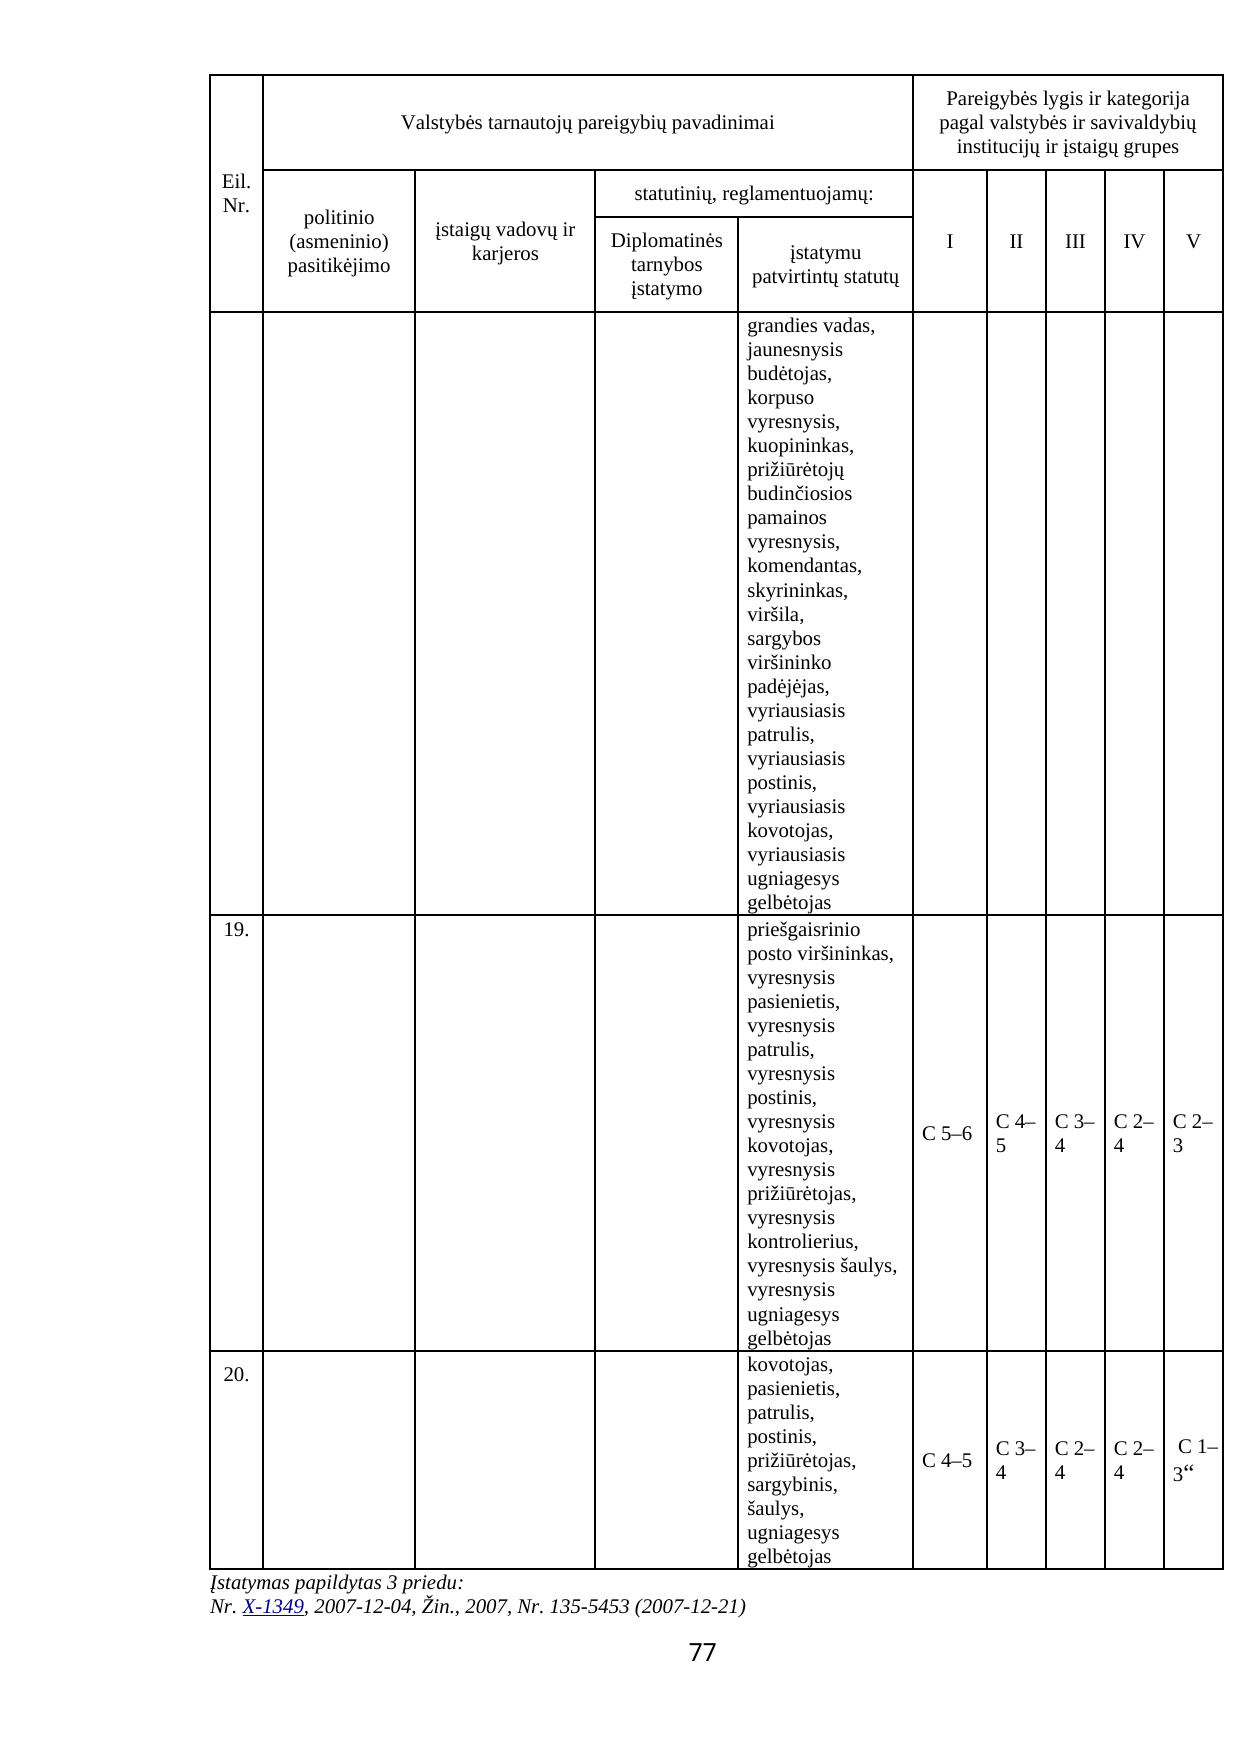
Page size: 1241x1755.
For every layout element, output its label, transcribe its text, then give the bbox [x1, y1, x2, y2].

table_header Valstybės tarnautojų pareigybių pavadinimai [264, 76, 912, 169]
table_cell [1047, 313, 1104, 914]
table_cell [914, 313, 986, 914]
table_cell [264, 313, 414, 914]
table_cell [264, 1352, 414, 1568]
table_header Pareigybės lygis ir kategorija pagal valstybės ir savivaldybių institucijų ir įstaigų grupes [914, 76, 1222, 169]
table_cell C 3–4 [988, 1352, 1045, 1568]
table_cell C 3–4 [1047, 916, 1104, 1349]
table_cell [988, 313, 1045, 914]
table_cell [596, 313, 737, 914]
table_header Eil. Nr. [211, 76, 262, 311]
table_cell I [914, 171, 986, 311]
table_cell [264, 916, 414, 1349]
table_cell C 4–5 [988, 916, 1045, 1349]
table_cell C 2–3 [1165, 916, 1222, 1349]
table_cell C 4–5 [914, 1352, 986, 1568]
table_cell [596, 1352, 737, 1568]
table_cell 20. [211, 1352, 262, 1568]
table_cell C 2–4 [1106, 916, 1163, 1349]
text Įstatymas papildytas 3 priedu: [210, 1570, 1126, 1594]
table_cell 19. [211, 916, 262, 1349]
table_cell IV [1106, 171, 1163, 311]
table_cell [416, 313, 594, 914]
table_cell kovotojas, pasienietis, patrulis, postinis, prižiūrėtojas, sargybinis, šaulys, ugniagesys gelbėtojas [739, 1352, 912, 1568]
table_cell [211, 313, 262, 914]
table_cell V [1165, 171, 1222, 311]
table_cell statutinių, reglamentuojamų: [596, 171, 912, 216]
table_cell C 1–3“ [1165, 1352, 1222, 1568]
table_cell [1165, 313, 1222, 914]
table_cell C 5–6 [914, 916, 986, 1349]
table_cell politinio (asmeninio) pasitikėjimo [264, 171, 414, 311]
table_cell [1106, 313, 1163, 914]
table_cell įstatymu patvirtintų statutų [739, 218, 912, 311]
table_cell įstaigų vadovų ir karjeros [416, 171, 594, 311]
table_cell C 2–4 [1106, 1352, 1163, 1568]
table_cell C 2–4 [1047, 1352, 1104, 1568]
table_cell III [1047, 171, 1104, 311]
table_cell [416, 916, 594, 1349]
table_cell [416, 1352, 594, 1568]
table_cell grandies vadas, jaunesnysis budėtojas, korpuso vyresnysis, kuopininkas, prižiūrėtojų budinčiosios pamainos vyresnysis, komendantas, skyrininkas, viršila, sargybos viršininko padėjėjas, vyriausiasis patrulis, vyriausiasis postinis, vyriausiasis kovotojas, vyriausiasis ugniagesys gelbėtojas [739, 313, 912, 914]
text Nr. X-1349, 2007-12-04, Žin., 2007, Nr. 135-5453 (2007-12-21) [210, 1594, 1120, 1618]
table_cell II [988, 171, 1045, 311]
table_cell priešgaisrinio posto viršininkas, vyresnysis pasienietis, vyresnysis patrulis, vyresnysis postinis, vyresnysis kovotojas, vyresnysis prižiūrėtojas, vyresnysis kontrolierius, vyresnysis šaulys, vyresnysis ugniagesys gelbėtojas [739, 916, 912, 1349]
table_cell Diplomatinės tarnybos įstatymo [596, 218, 737, 311]
table_cell [596, 916, 737, 1349]
